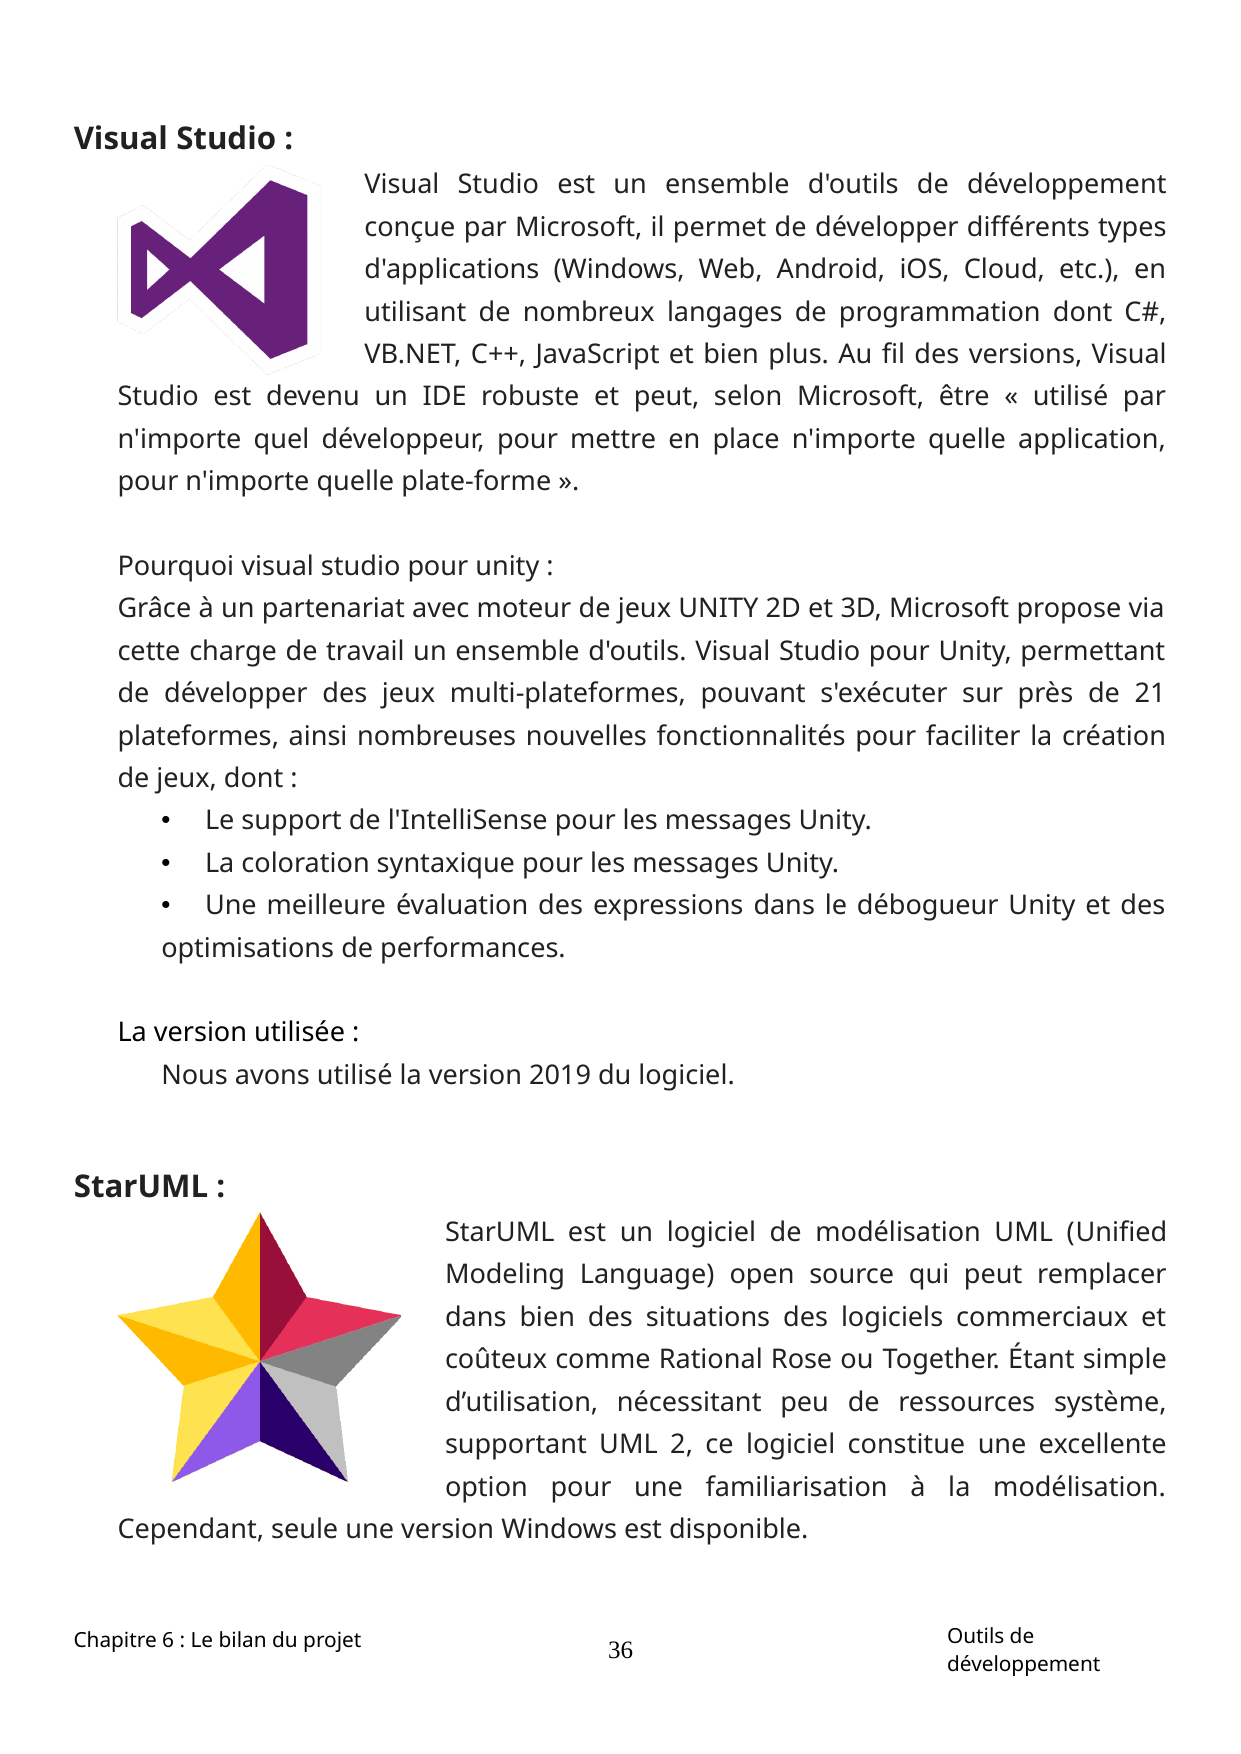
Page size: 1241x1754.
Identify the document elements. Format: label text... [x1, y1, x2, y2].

picture [117, 165, 321, 375]
list Une meilleure évaluation des expressions dans le débogueur Unity et des optimisations de performances. [161, 886, 1167, 965]
text StarUML : [73, 1164, 1167, 1206]
picture [117, 1212, 402, 1482]
text Grâce à un partenariat avec moteur de jeux UNITY 2D et 3D, Microsoft propose via cette charge de travail un ensemble d'outils. Visual Studio pour Unity, permettant de développer des jeux multi-plateformes, pouvant s'exécuter sur près de 21 plateformes, ainsi nombreuses nouvelles fonctionnalités pour faciliter la création de jeux, dont : [117, 589, 1167, 795]
list Le support de l'IntelliSense pour les messages Unity. [161, 801, 1167, 838]
text Pourquoi visual studio pour unity : [117, 546, 1167, 583]
text StarUML est un logiciel de modélisation UML (Unified Modeling Language) open source qui peut remplacer dans bien des situations des logiciels commerciaux et coûteux comme Rational Rose ou Together. Étant simple d’utilisation, nécessitant peu de ressources système, supportant UML 2, ce logiciel constitue une excellente option pour une familiarisation à la modélisation. Cependant, seule une version Windows est disponible. [117, 1213, 1167, 1546]
text Visual Studio est un ensemble d'outils de développement conçue par Microsoft, il permet de développer différents types d'applications (Windows, Web, Android, iOS, Cloud, etc.), en utilisant de nombreux langages de programmation dont C#, VB.NET, C++, JavaScript et bien plus. Au fil des versions, Visual Studio est devenu un IDE robuste et peut, selon Microsoft, être « utilisé par n'importe quel développeur, pour mettre en place n'importe quelle application, pour n'importe quelle plate-forme ». [117, 165, 1167, 498]
text Visual Studio : [73, 116, 1167, 158]
list La coloration syntaxique pour les messages Unity. [161, 843, 1167, 880]
text Nous avons utilisé la version 2019 du logiciel. [117, 1055, 1167, 1092]
text La version utilisée : [117, 1013, 1167, 1050]
